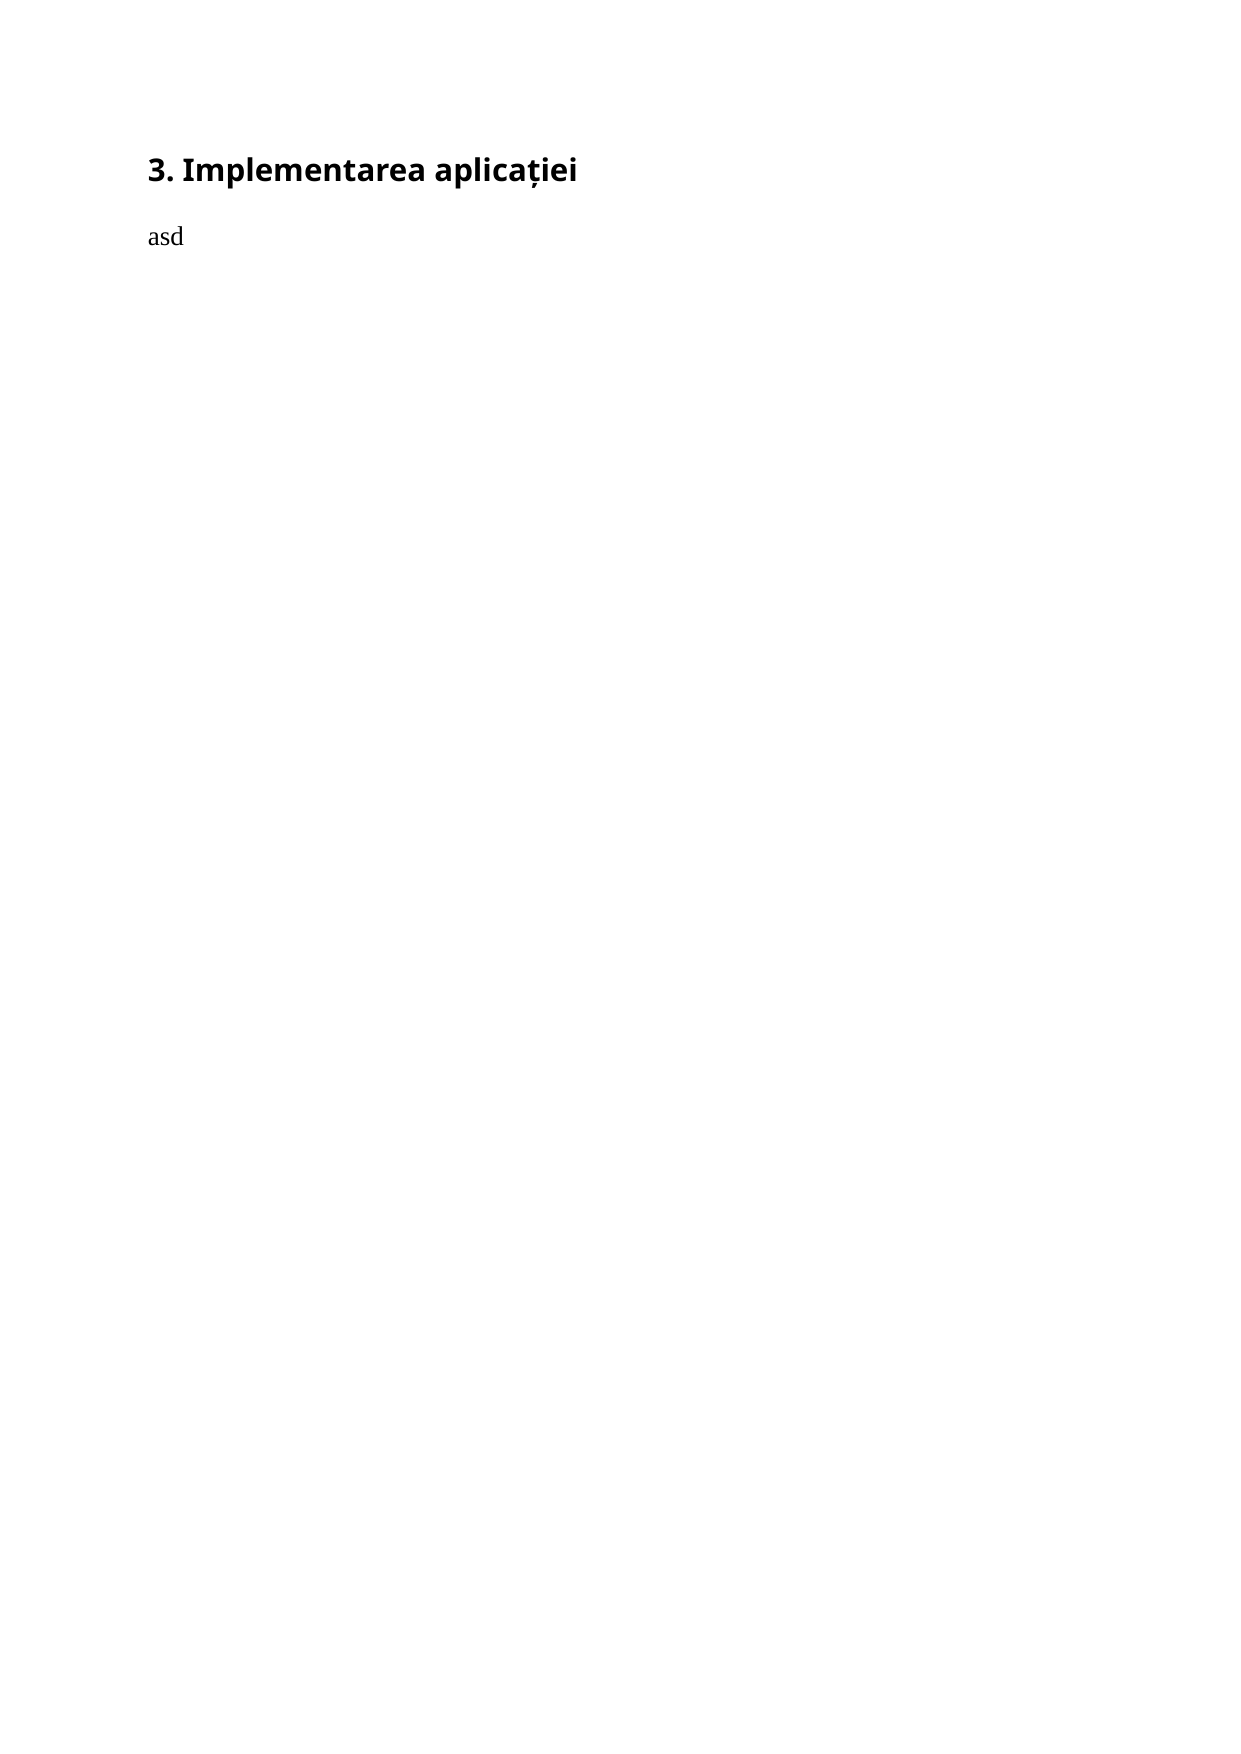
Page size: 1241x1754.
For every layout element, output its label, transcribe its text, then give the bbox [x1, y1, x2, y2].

text asd [148, 220, 1093, 251]
